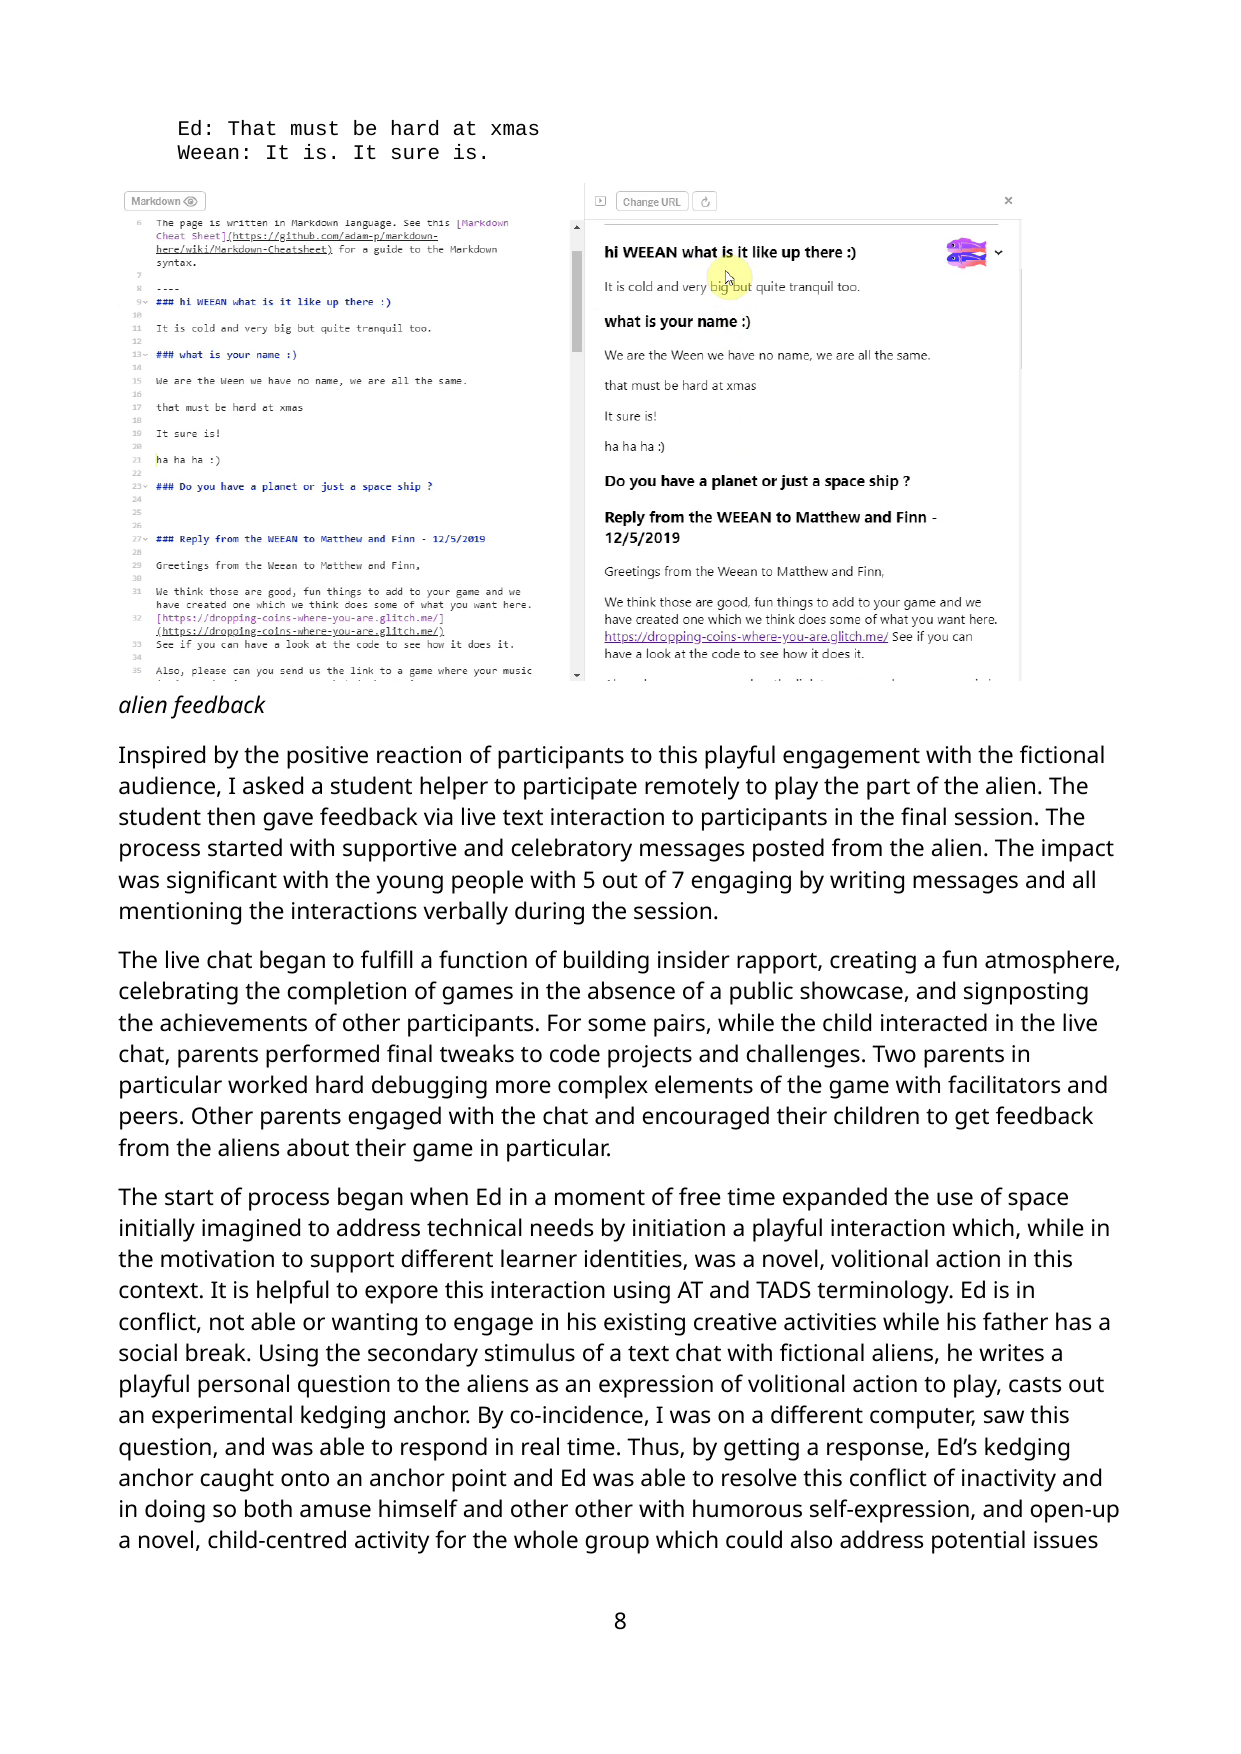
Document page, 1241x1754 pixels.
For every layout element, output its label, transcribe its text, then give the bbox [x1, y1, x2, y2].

text The start of process began when Ed in a moment of free time expanded the use of space initially imagined to address technical needs by initiation a playful interaction which, while in the motivation to support different learner identities, was a novel, volitional action in this context. It is helpful to expore this interaction using AT and TADS terminology. Ed is in conflict, not able or wanting to engage in his existing creative activities while his father has a social break. Using the secondary stimulus of a text chat with fictional aliens, he writes a playful personal question to the aliens as an expression of volitional action to play, casts out an experimental kedging anchor. By co-incidence, I was on a different computer, saw this question, and was able to respond in real time. Thus, by getting a response, Ed’s kedging anchor caught onto an anchor point and Ed was able to resolve this conflict of inactivity and in doing so both amuse himself and other other with humorous self-expression, and open-up a novel, child-centred activity for the whole group which could also address potential issues [118, 1181, 1122, 1556]
text alien feedback [118, 689, 1122, 721]
text Inspired by the positive reaction of participants to this playful engagement with the fictional audience, I asked a student helper to participate remotely to play the part of the alien. The student then gave feedback via live text interaction to participants in the final session. The process started with supportive and celebratory messages posted from the alien. The impact was significant with the young people with 5 out of 7 engaging by writing messages and all mentioning the interactions verbally during the session. [118, 739, 1122, 926]
text Weean: It is. It sure is. [177, 142, 1122, 165]
picture [118, 183, 1022, 681]
text The live chat began to fulfill a function of building insider rapport, creating a fun atmosphere, celebrating the completion of games in the absence of a public showcase, and signposting the achievements of other participants. For some pairs, while the child interacted in the live chat, parents performed final tweaks to code projects and challenges. Two parents in particular worked hard debugging more complex elements of the game with facilitators and peers. Other parents engaged with the chat and encouraged their children to get feedback from the aliens about their game in particular. [118, 944, 1122, 1163]
text Ed: That must be hard at xmas [177, 118, 1122, 142]
